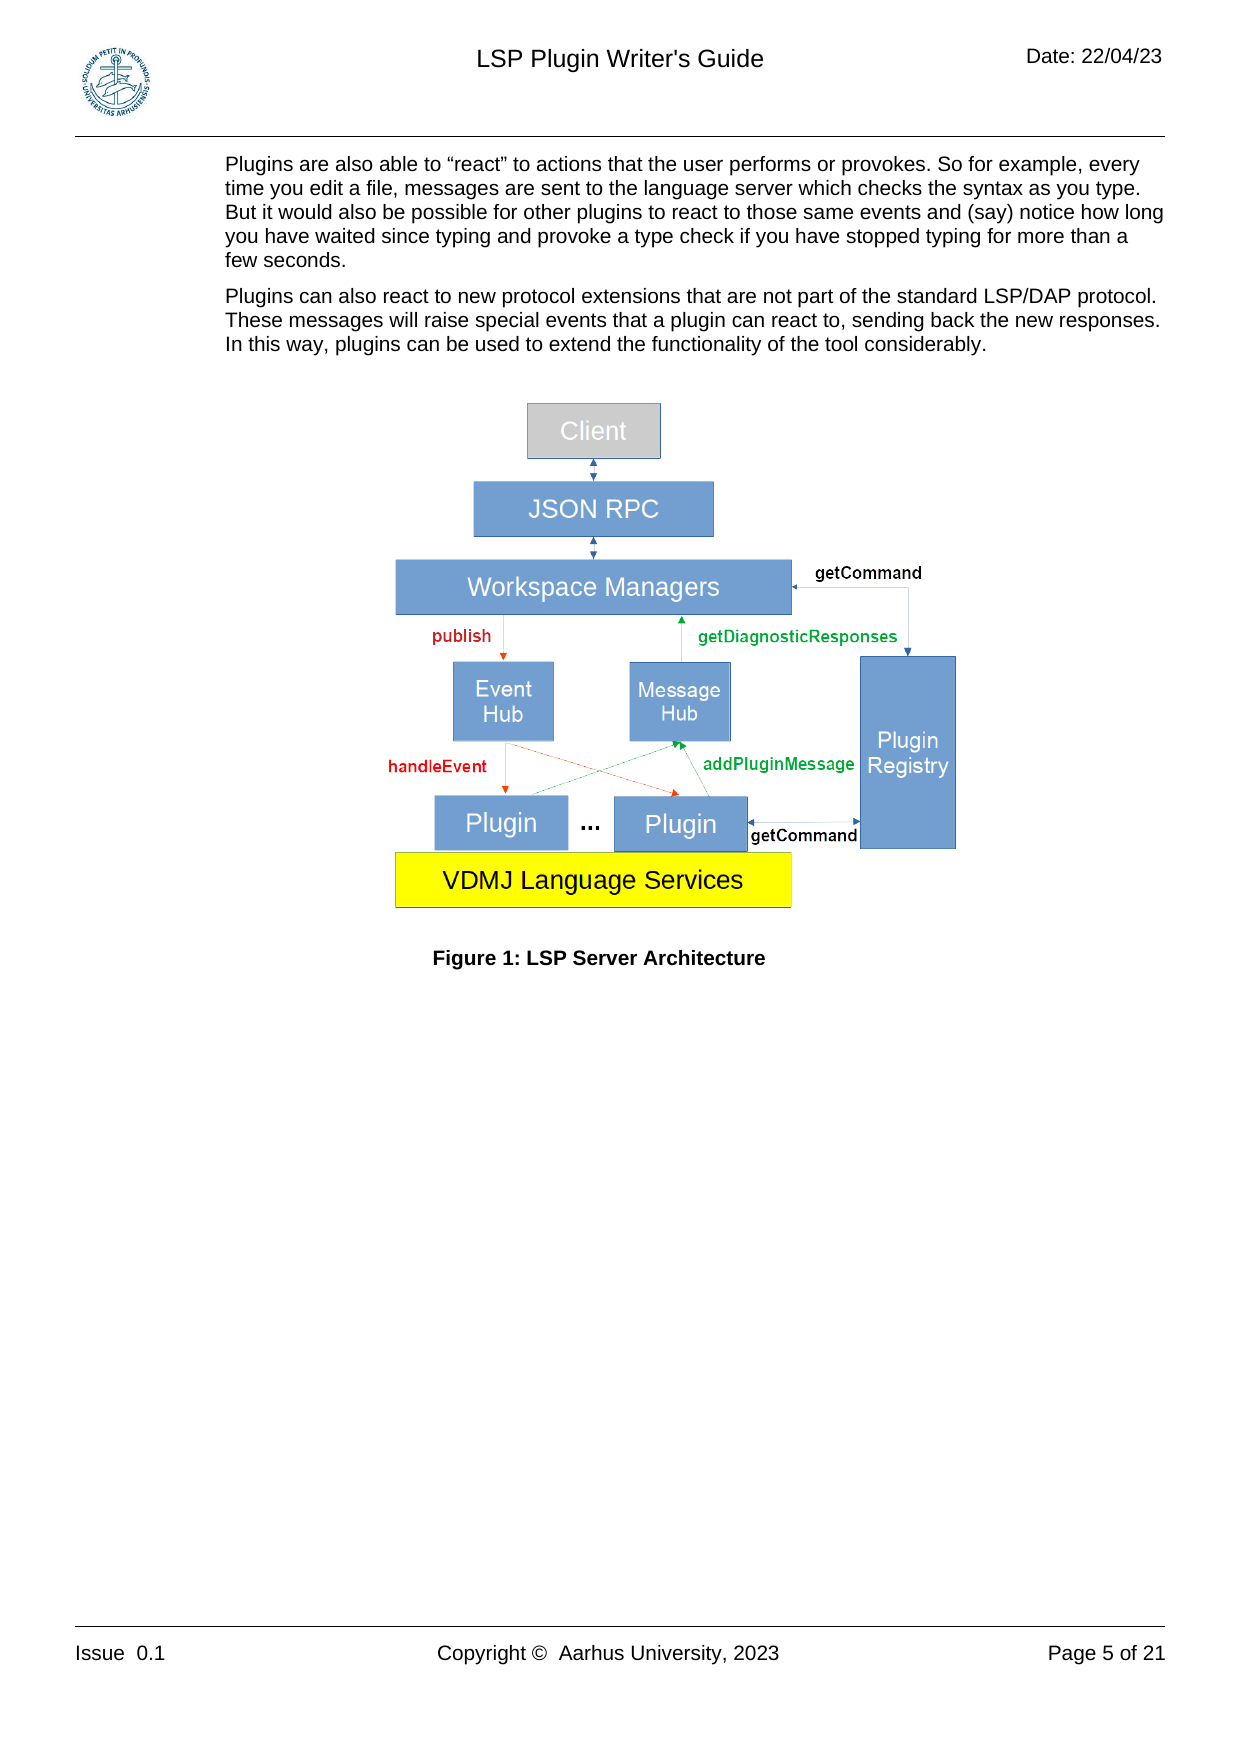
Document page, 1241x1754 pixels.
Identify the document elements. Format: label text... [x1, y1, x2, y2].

text Plugins are also able to “react” to actions that the user performs or provokes. So for example, every time you edit a file, messages are sent to the language server which checks the syntax as you type. But it would also be possible for other plugins to react to those same events and (say) notice how long you have waited since typing and provoke a type check if you have stopped typing for more than a few seconds. [225, 152, 1165, 272]
picture [78, 44, 153, 120]
text Plugins can also react to new protocol extensions that are not part of the standard LSP/DAP protocol. These messages will raise special events that a plugin can react to, sending back the new responses. In this way, plugins can be used to extend the functionality of the tool considerably. [225, 285, 1165, 357]
text Figure 1: LSP Server Architecture [234, 947, 964, 970]
picture [234, 396, 964, 912]
